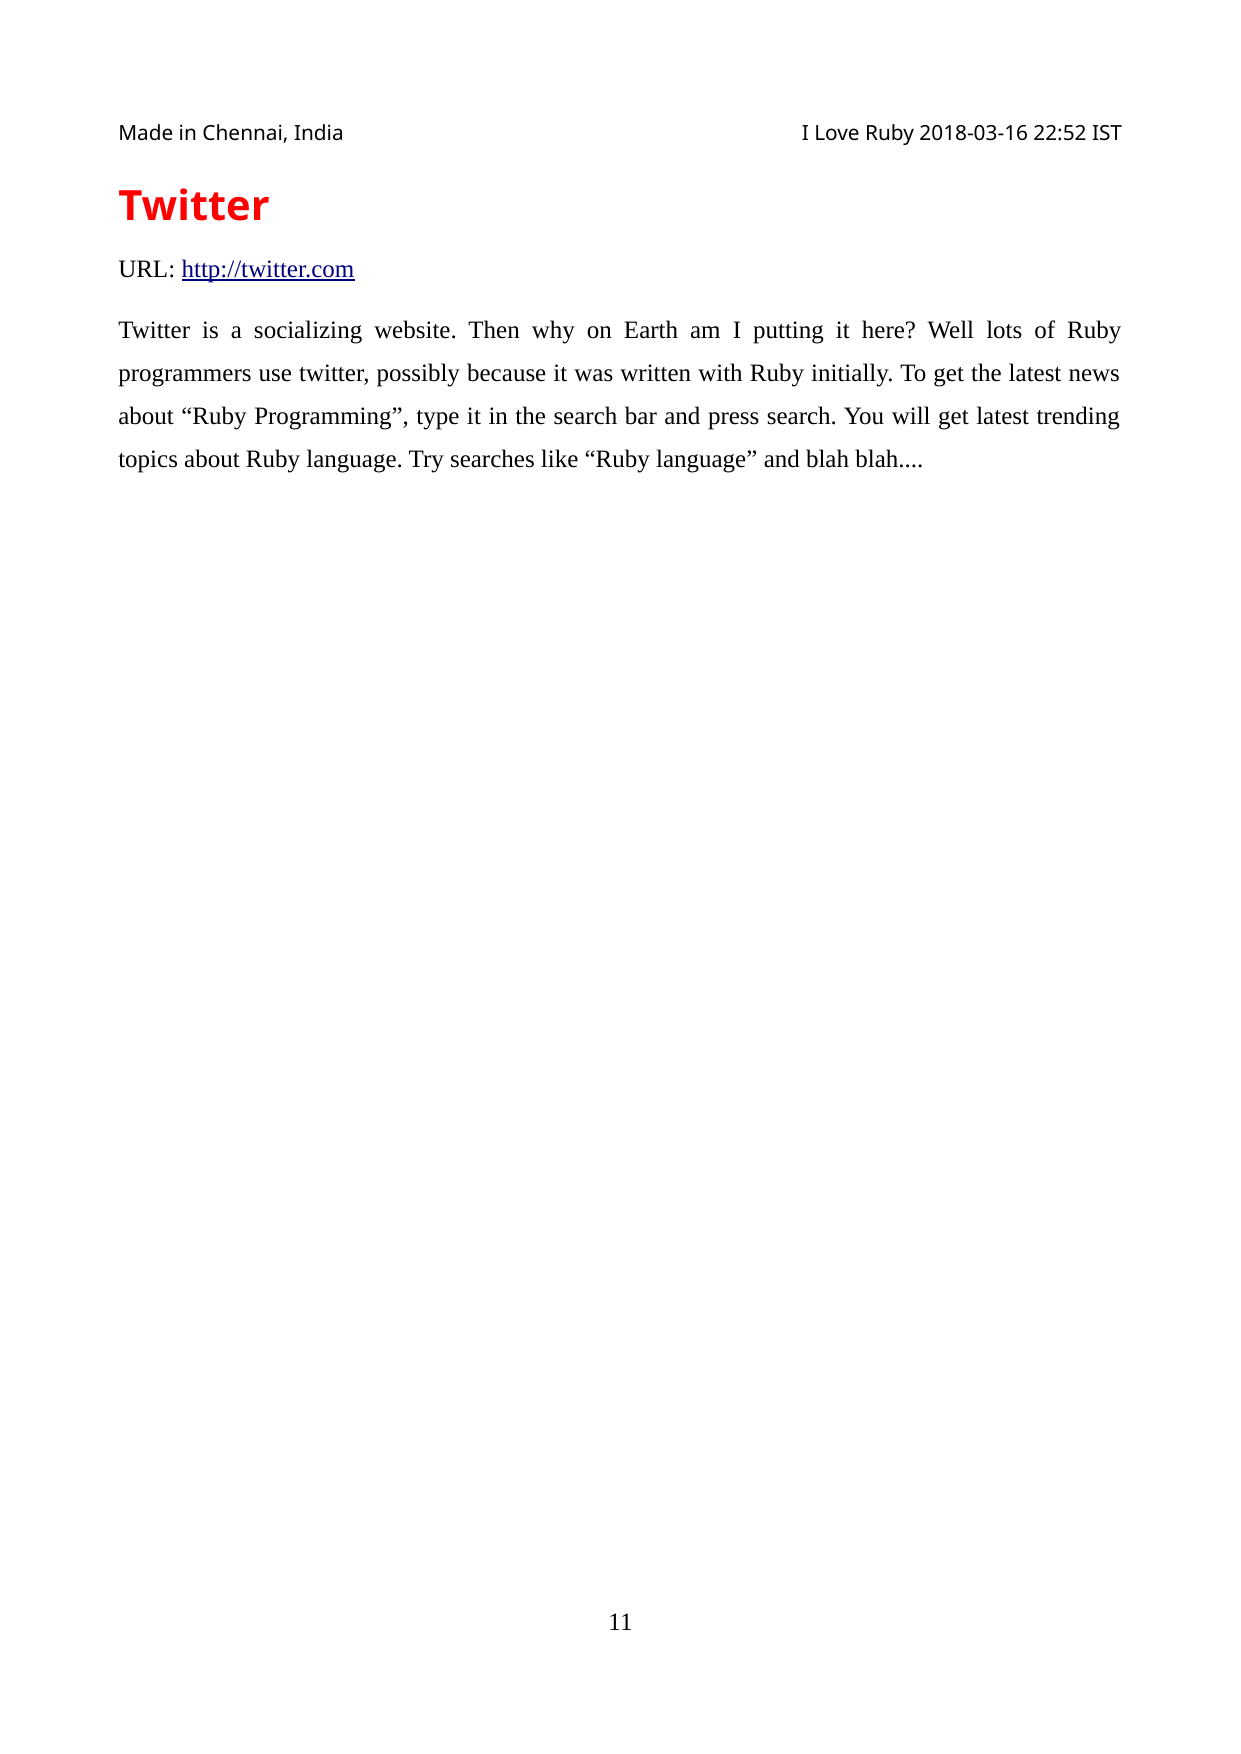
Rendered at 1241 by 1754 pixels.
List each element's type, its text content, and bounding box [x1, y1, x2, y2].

subtitle Twitter [118, 176, 1122, 233]
text URL: http://twitter.com [118, 254, 1122, 283]
text Twitter is a socializing website. Then why on Earth am I putting it here? Well lots of Ruby programmers use twitter, possibly because it was written with Ruby initially. To get the latest news about “Ruby Programming”, type it in the search bar and press search. You will get latest trending topics about Ruby language. Try searches like “Ruby language” and blah blah.... [118, 315, 1122, 473]
